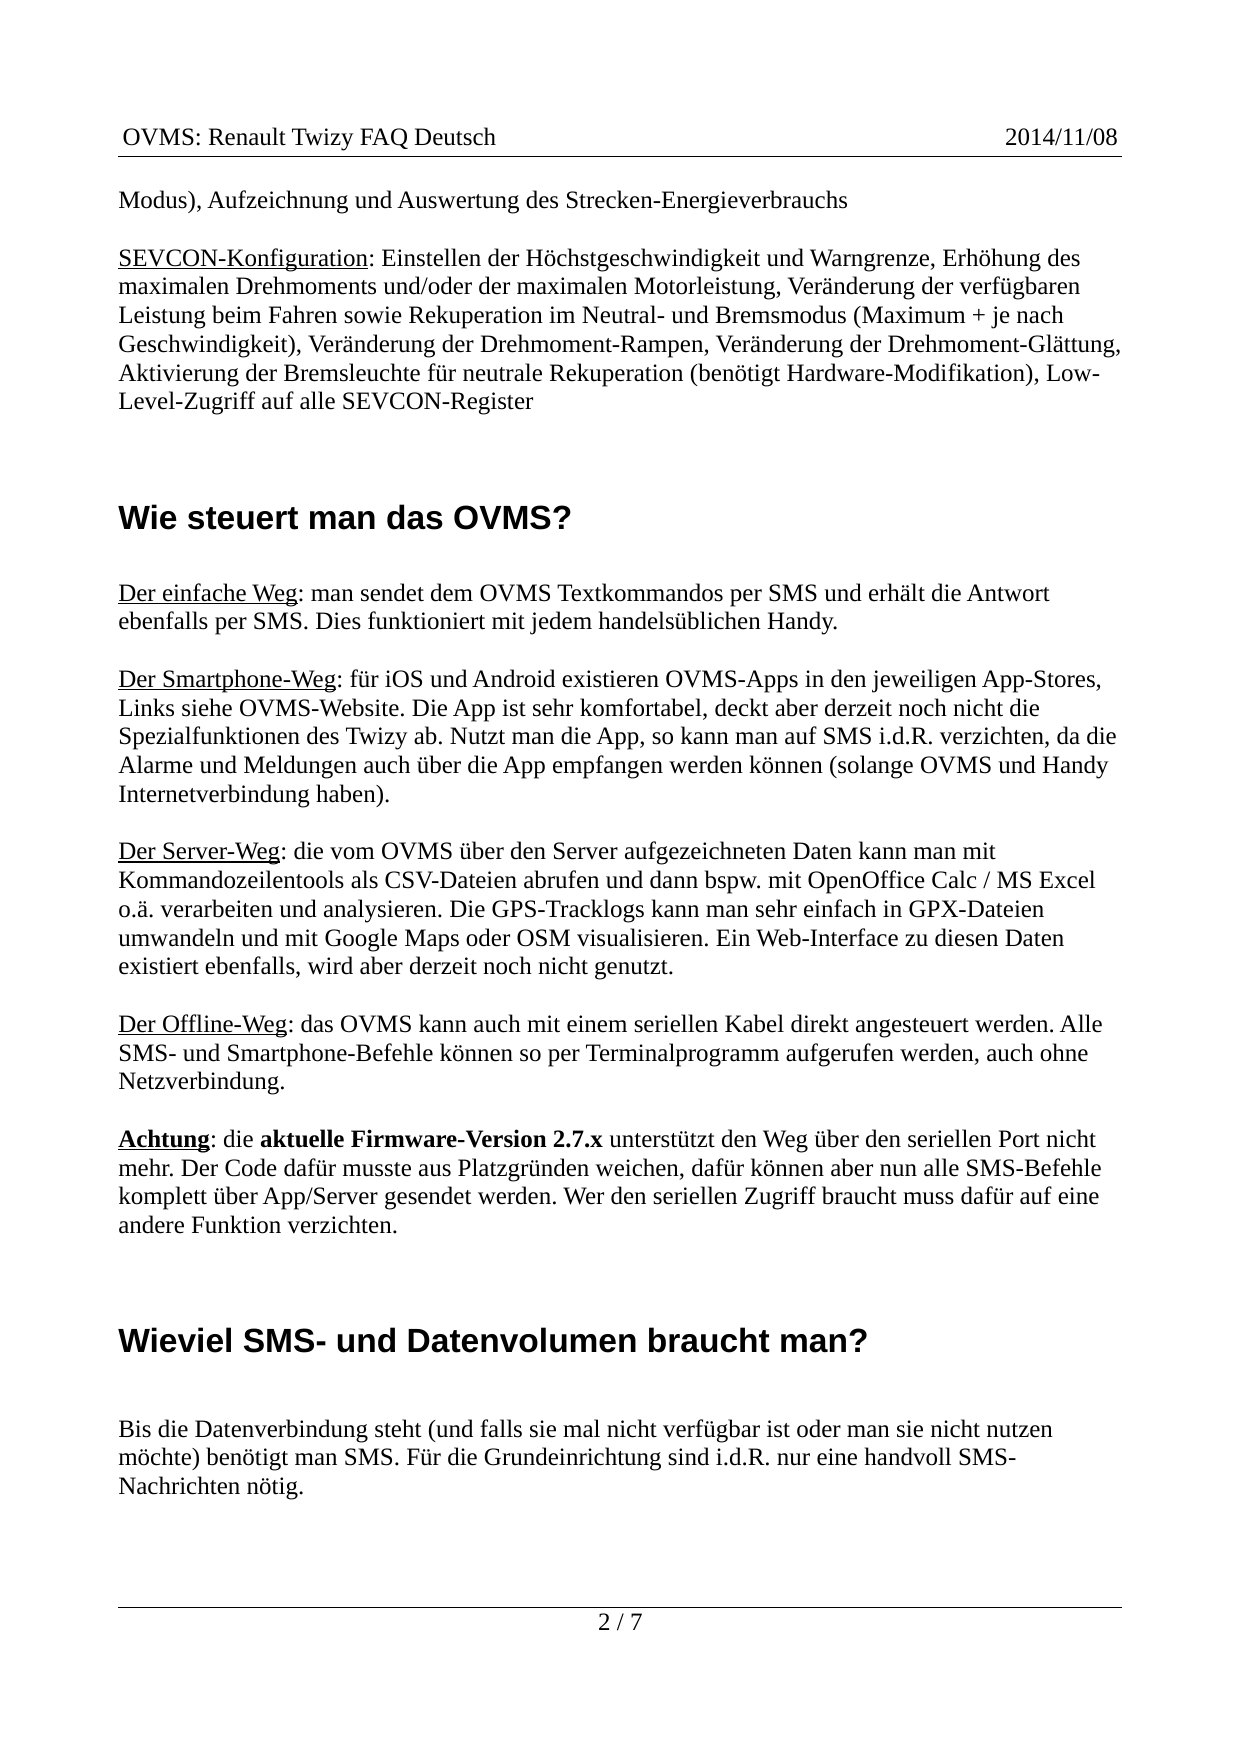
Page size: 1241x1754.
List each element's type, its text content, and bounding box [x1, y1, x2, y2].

subtitle Wieviel SMS- und Datenvolumen braucht man? [118, 1321, 1122, 1360]
subtitle Wie steuert man das OVMS? [118, 498, 1122, 536]
text Der Smartphone-Weg: für iOS und Android existieren OVMS-Apps in den jeweiligen App-Stores, Links siehe OVMS-Website. Die App ist sehr komfortabel, deckt aber derzeit noch nicht die Spezialfunktionen des Twizy ab. Nutzt man die App, so kann man auf SMS i.d.R. verzichten, da die Alarme und Meldungen auch über die App empfangen werden können (solange OVMS und Handy Internetverbindung haben). [118, 664, 1122, 808]
text SEVCON-Konfiguration: Einstellen der Höchstgeschwindigkeit und Warngrenze, Erhöhung des maximalen Drehmoments und/oder der maximalen Motorleistung, Veränderung der verfügbaren Leistung beim Fahren sowie Rekuperation im Neutral- und Bremsmodus (Maximum + je nach Geschwindigkeit), Veränderung der Drehmoment-Rampen, Veränderung der Drehmoment-Glättung, Aktivierung der Bremsleuchte für neutrale Rekuperation (benötigt Hardware-Modifikation), Low-Level-Zugriff auf alle SEVCON-Register [118, 243, 1122, 415]
text Achtung: die aktuelle Firmware-Version 2.7.x unterstützt den Weg über den seriellen Port nicht mehr. Der Code dafür musste aus Platzgründen weichen, dafür können aber nun alle SMS-Befehle komplett über App/Server gesendet werden. Wer den seriellen Zugriff braucht muss dafür auf eine andere Funktion verzichten. [118, 1124, 1122, 1239]
text Modus), Aufzeichnung und Auswertung des Strecken-Energieverbrauchs [118, 185, 1122, 214]
text Der Offline-Weg: das OVMS kann auch mit einem seriellen Kabel direkt angesteuert werden. Alle SMS- und Smartphone-Befehle können so per Terminalprogramm aufgerufen werden, auch ohne Netzverbindung. [118, 1009, 1122, 1095]
text Bis die Datenverbindung steht (und falls sie mal nicht verfügbar ist oder man sie nicht nutzen möchte) benötigt man SMS. Für die Grundeinrichtung sind i.d.R. nur eine handvoll SMS-Nachrichten nötig. [118, 1414, 1122, 1529]
text Der einfache Weg: man sendet dem OVMS Textkommandos per SMS und erhält die Antwort ebenfalls per SMS. Dies funktioniert mit jedem handelsüblichen Handy. [118, 578, 1122, 635]
text Der Server-Weg: die vom OVMS über den Server aufgezeichneten Daten kann man mit Kommandozeilentools als CSV-Dateien abrufen und dann bspw. mit OpenOffice Calc / MS Excel o.ä. verarbeiten und analysieren. Die GPS-Tracklogs kann man sehr einfach in GPX-Dateien umwandeln und mit Google Maps oder OSM visualisieren. Ein Web-Interface zu diesen Daten existiert ebenfalls, wird aber derzeit noch nicht genutzt. [118, 836, 1122, 980]
